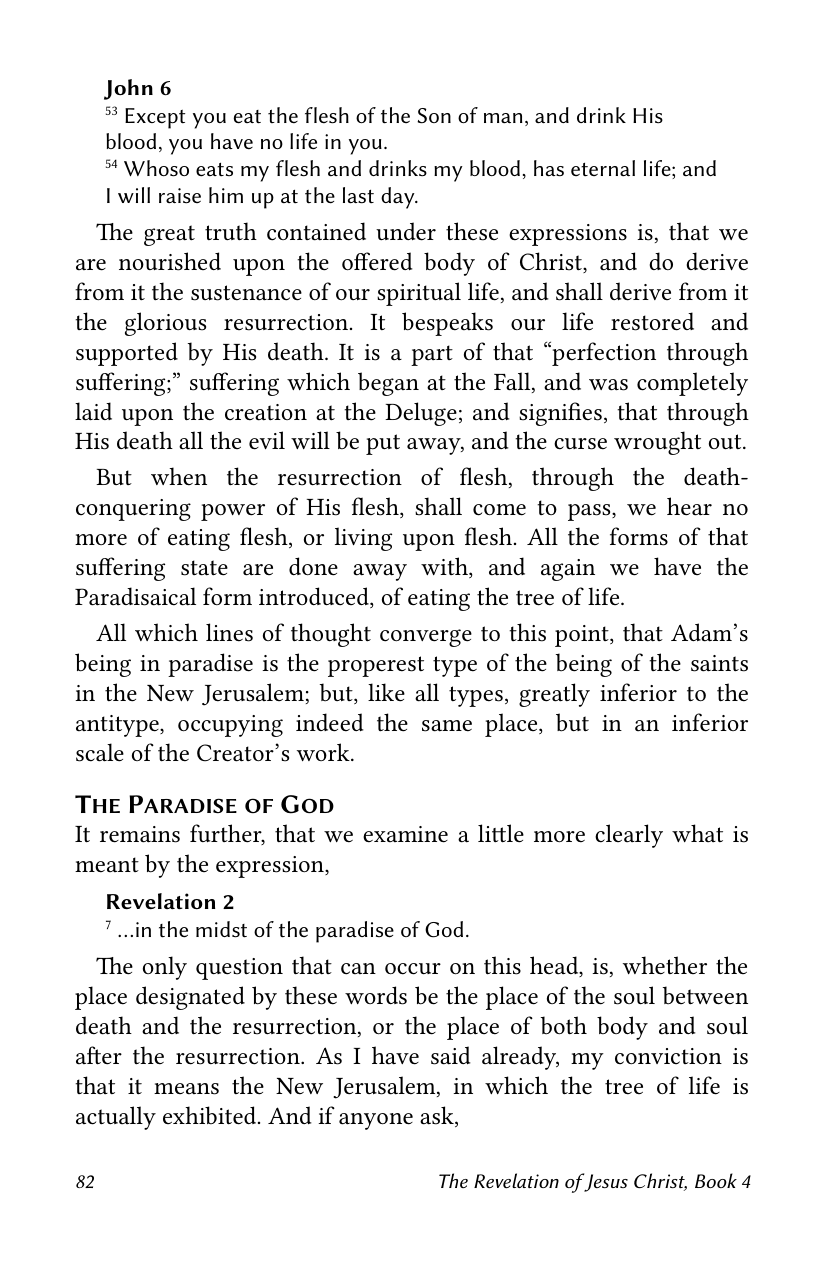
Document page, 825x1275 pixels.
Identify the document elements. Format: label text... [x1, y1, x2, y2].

text It remains further, that we examine a little more clearly what is meant by the expression, [75, 820, 750, 879]
text 53 Except you eat the flesh of the Son of man, and drink His blood, you have no life in you. [105, 103, 720, 155]
text The great truth contained under these expressions is, that we are nourished upon the offered body of Christ, and do derive from it the sustenance of our spiritual life, and shall derive from it the glorious resurrection. It bespeaks our life restored and supported by His death. It is a part of that “perfection through suffering;” suffering which began at the Fall, and was completely laid upon the creation at the Deluge; and signifies, that through His death all the evil will be put away, and the curse wrought out. [75, 218, 750, 456]
text John 6 [105, 75, 750, 101]
text All which lines of thought converge to this point, that Adam’s being in paradise is the properest type of the being of the saints in the New Jerusalem; but, like all types, greatly inferior to the antitype, occupying indeed the same place, but in an inferior scale of the Creator’s work. [75, 619, 750, 767]
text 7 ...in the midst of the paradise of God. [105, 917, 720, 943]
subtitle The Paradise of God [75, 789, 750, 820]
text 54 Whoso eats my flesh and drinks my blood, has eternal life; and I will raise him up at the last day. [105, 156, 720, 209]
text Revelation 2 [105, 889, 750, 915]
text The only question that can occur on this head, is, whether the place designated by these words be the place of the soul between death and the resurrection, or the place of both body and soul after the resurrection. As I have said already, my conviction is that it means the New Jerusalem, in which the tree of life is actually exhibited. And if anyone ask, [75, 952, 750, 1130]
text But when the resurrection of flesh, through the death-conquering power of His flesh, shall come to pass, we hear no more of eating flesh, or living upon flesh. All the forms of that suffering state are done away with, and again we have the Paradisaical form introduced, of eating the tree of life. [75, 463, 750, 612]
